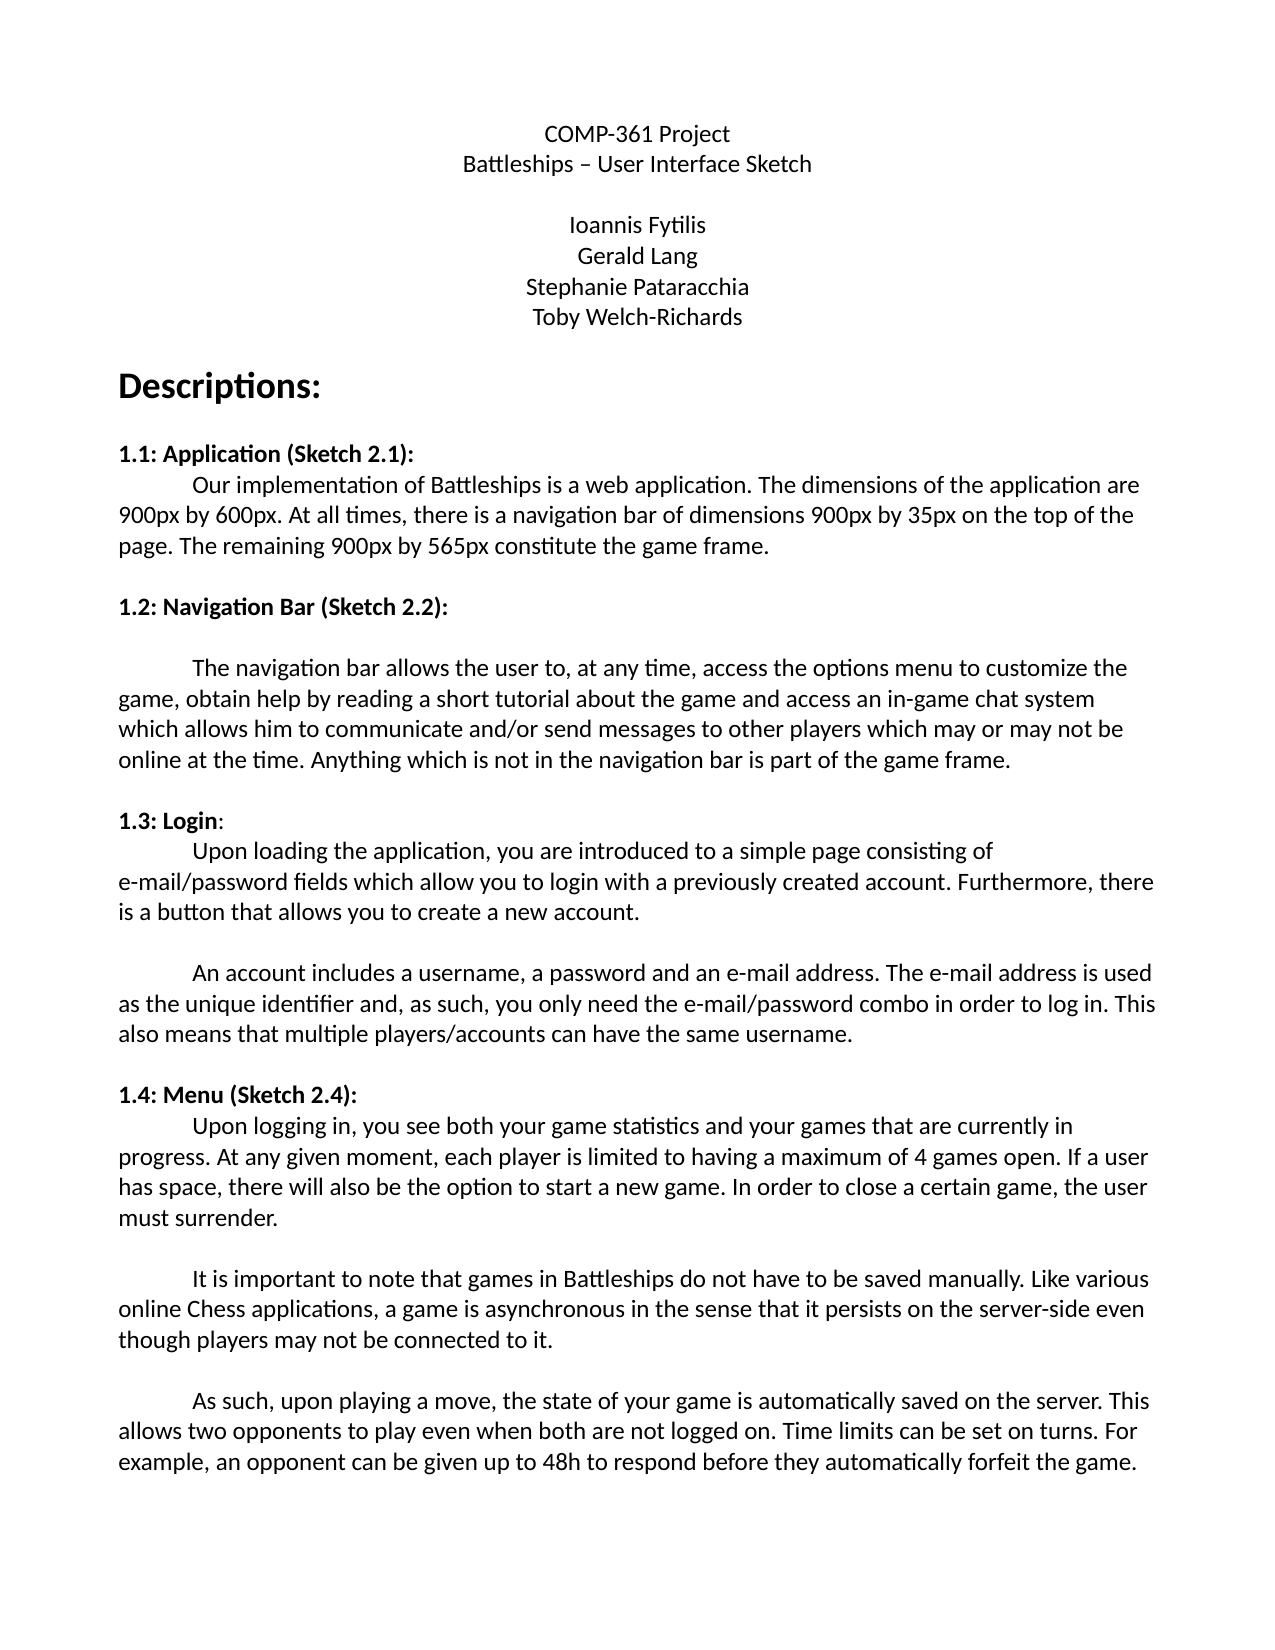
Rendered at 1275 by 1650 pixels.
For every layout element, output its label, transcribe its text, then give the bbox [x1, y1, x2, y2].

text Descriptions: [118, 362, 1157, 408]
text An account includes a username, a password and an e-mail address. The e-mail address is used as the unique identifier and, as such, you only need the e-mail/password combo in order to log in. This also means that multiple players/accounts can have the same username. [118, 957, 1157, 1049]
text 1.1: Application (Sketch 2.1): [118, 439, 1157, 469]
text Our implementation of Battleships is a web application. The dimensions of the application are 900px by 600px. At all times, there is a navigation bar of dimensions 900px by 35px on the top of the page. The remaining 900px by 565px constitute the game frame. [118, 469, 1157, 561]
text 1.4: Menu (Sketch 2.4): [118, 1079, 1157, 1110]
text Gerald Lang [118, 240, 1157, 271]
text As such, upon playing a move, the state of your game is automatically saved on the server. This allows two opponents to play even when both are not logged on. Time limits can be set on turns. For example, an opponent can be given up to 48h to respond before they automatically forfeit the game. [118, 1385, 1157, 1476]
text The navigation bar allows the user to, at any time, access the options menu to customize the game, obtain help by reading a short tutorial about the game and access an in-game chat system which allows him to communicate and/or send messages to other players which may or may not be online at the time. Anything which is not in the navigation bar is part of the game frame. [118, 652, 1157, 774]
text Upon loading the application, you are introduced to a simple page consisting of e-mail/password fields which allow you to login with a previously created account. Furthermore, there is a button that allows you to create a new account. [118, 835, 1157, 927]
text Battleships – User Interface Sketch [118, 149, 1157, 179]
text 1.3: Login: [118, 805, 1157, 835]
text Ioannis Fytilis [118, 210, 1157, 240]
text COMP-361 Project [118, 118, 1157, 149]
text Upon logging in, you see both your game statistics and your games that are currently in progress. At any given moment, each player is limited to having a maximum of 4 games open. If a user has space, there will also be the option to start a new game. In order to close a certain game, the user must surrender. [118, 1110, 1157, 1232]
text Toby Welch-Richards [118, 301, 1157, 332]
text 1.2: Navigation Bar (Sketch 2.2): [118, 591, 1157, 622]
text It is important to note that games in Battleships do not have to be saved manually. Like various online Chess applications, a game is asynchronous in the sense that it persists on the server-side even though players may not be connected to it. [118, 1263, 1157, 1354]
text Stephanie Pataracchia [118, 271, 1157, 301]
